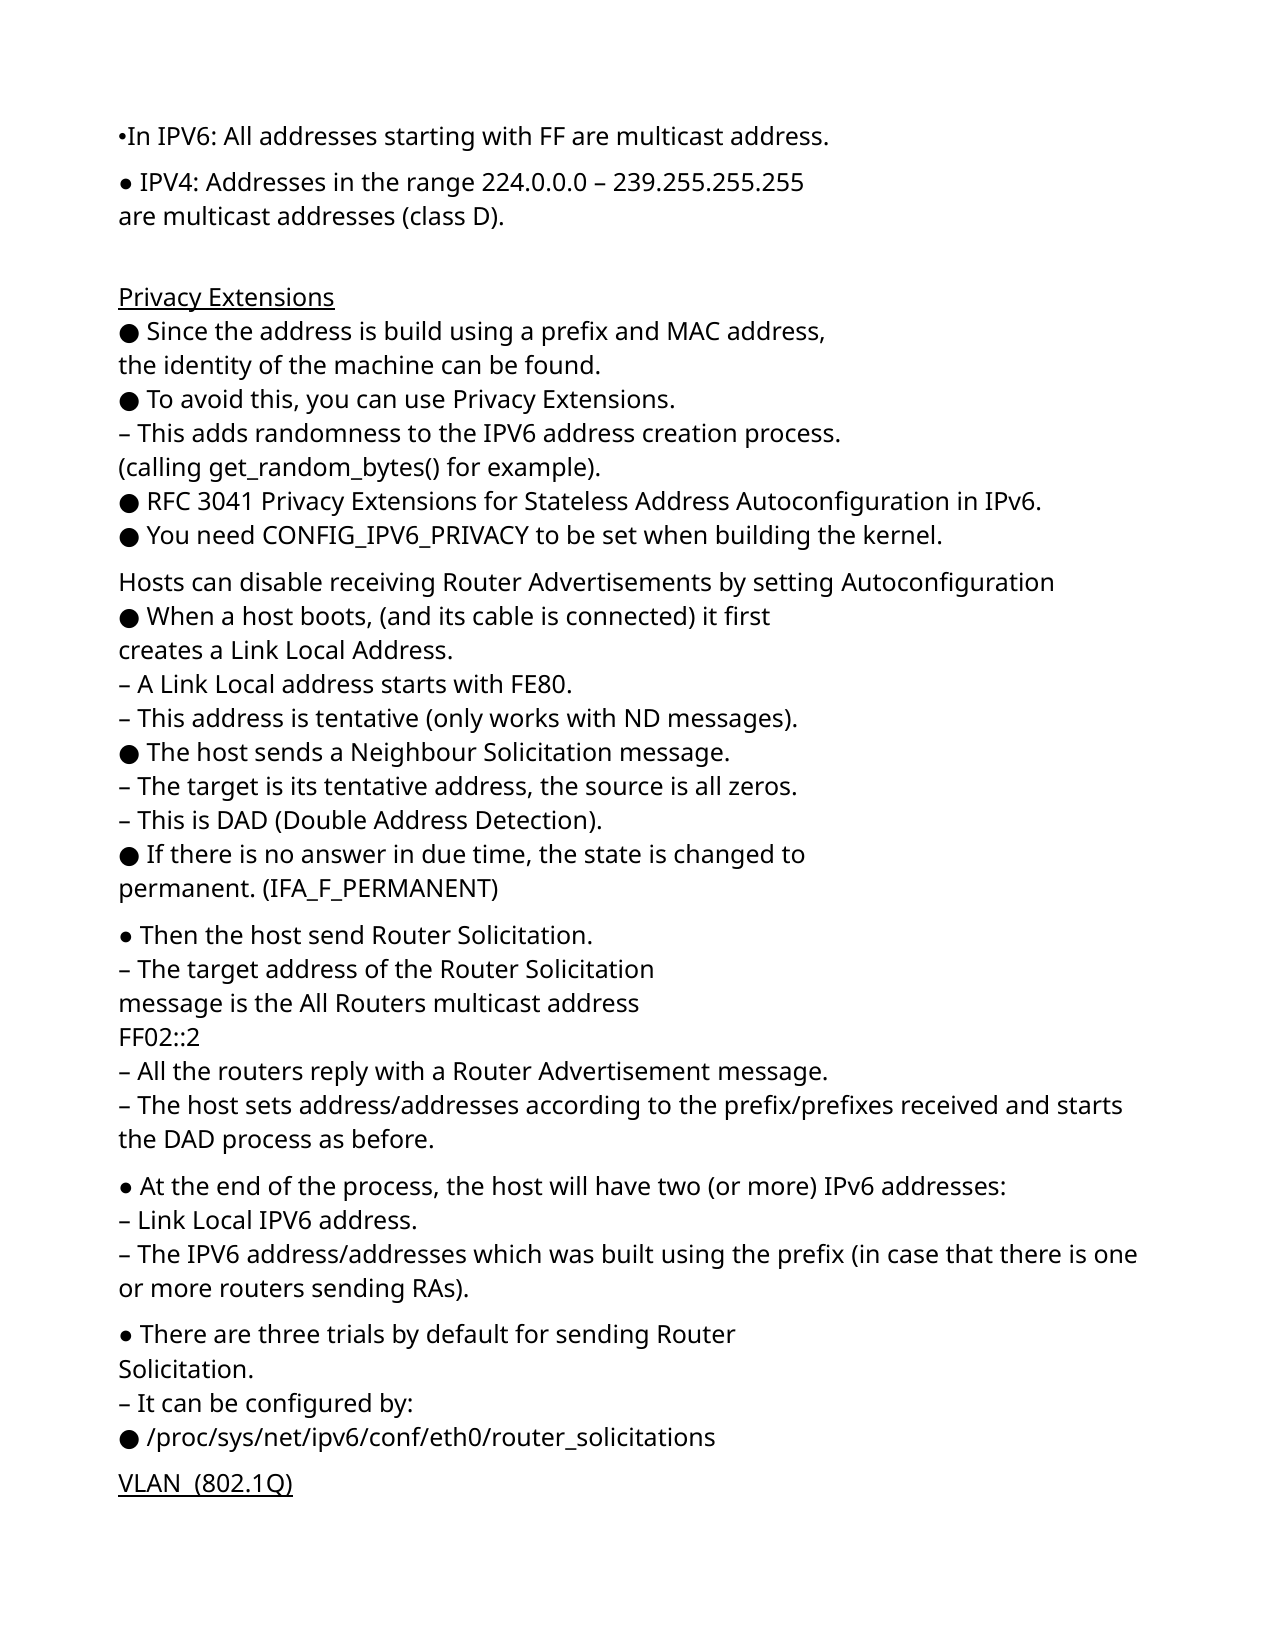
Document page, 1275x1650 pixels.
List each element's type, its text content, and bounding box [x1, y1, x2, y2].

text ● At the end of the process, the host will have two (or more) IPv6 addresses: – Link Local IPV6 address. – The IPV6 address/addresses which was built using the prefix (in case that there is one or more routers sending RAs). [118, 1168, 1157, 1305]
text ● There are three trials by default for sending Router Solicitation. – It can be configured by: ● /proc/sys/net/ipv6/conf/eth0/router_solicitations [118, 1317, 1157, 1453]
text VLAN (802.1Q) [118, 1466, 1157, 1500]
text Hosts can disable receiving Router Advertisements by setting Autoconfiguration ● When a host boots, (and its cable is connected) it first creates a Link Local Address. – A Link Local address starts with FE80. – This address is tentative (only works with ND messages). ● The host sends a Neighbour Solicitation message. – The target is its tentative address, the source is all zeros. – This is DAD (Double Address Detection). ● If there is no answer in due time, the state is changed to permanent. (IFA_F_PERMANENT) [118, 564, 1157, 905]
list In IPV6: All addresses starting with FF are multicast address. [118, 118, 1157, 152]
text Privacy Extensions ● Since the address is build using a prefix and MAC address, the identity of the machine can be found. ● To avoid this, you can use Privacy Extensions. – This adds randomness to the IPV6 address creation process. (calling get_random_bytes() for example). ● RFC 3041 Privacy Extensions for Stateless Address Autoconfiguration in IPv6. ● You need CONFIG_IPV6_PRIVACY to be set when building the kernel. [118, 245, 1157, 552]
text ● Then the host send Router Solicitation. – The target address of the Router Solicitation message is the All Routers multicast address FF02::2 – All the routers reply with a Router Advertisement message. – The host sets address/addresses according to the prefix/prefixes received and starts the DAD process as before. [118, 917, 1157, 1156]
text ● IPV4: Addresses in the range 224.0.0.0 – 239.255.255.255 are multicast addresses (class D). [118, 165, 1157, 233]
